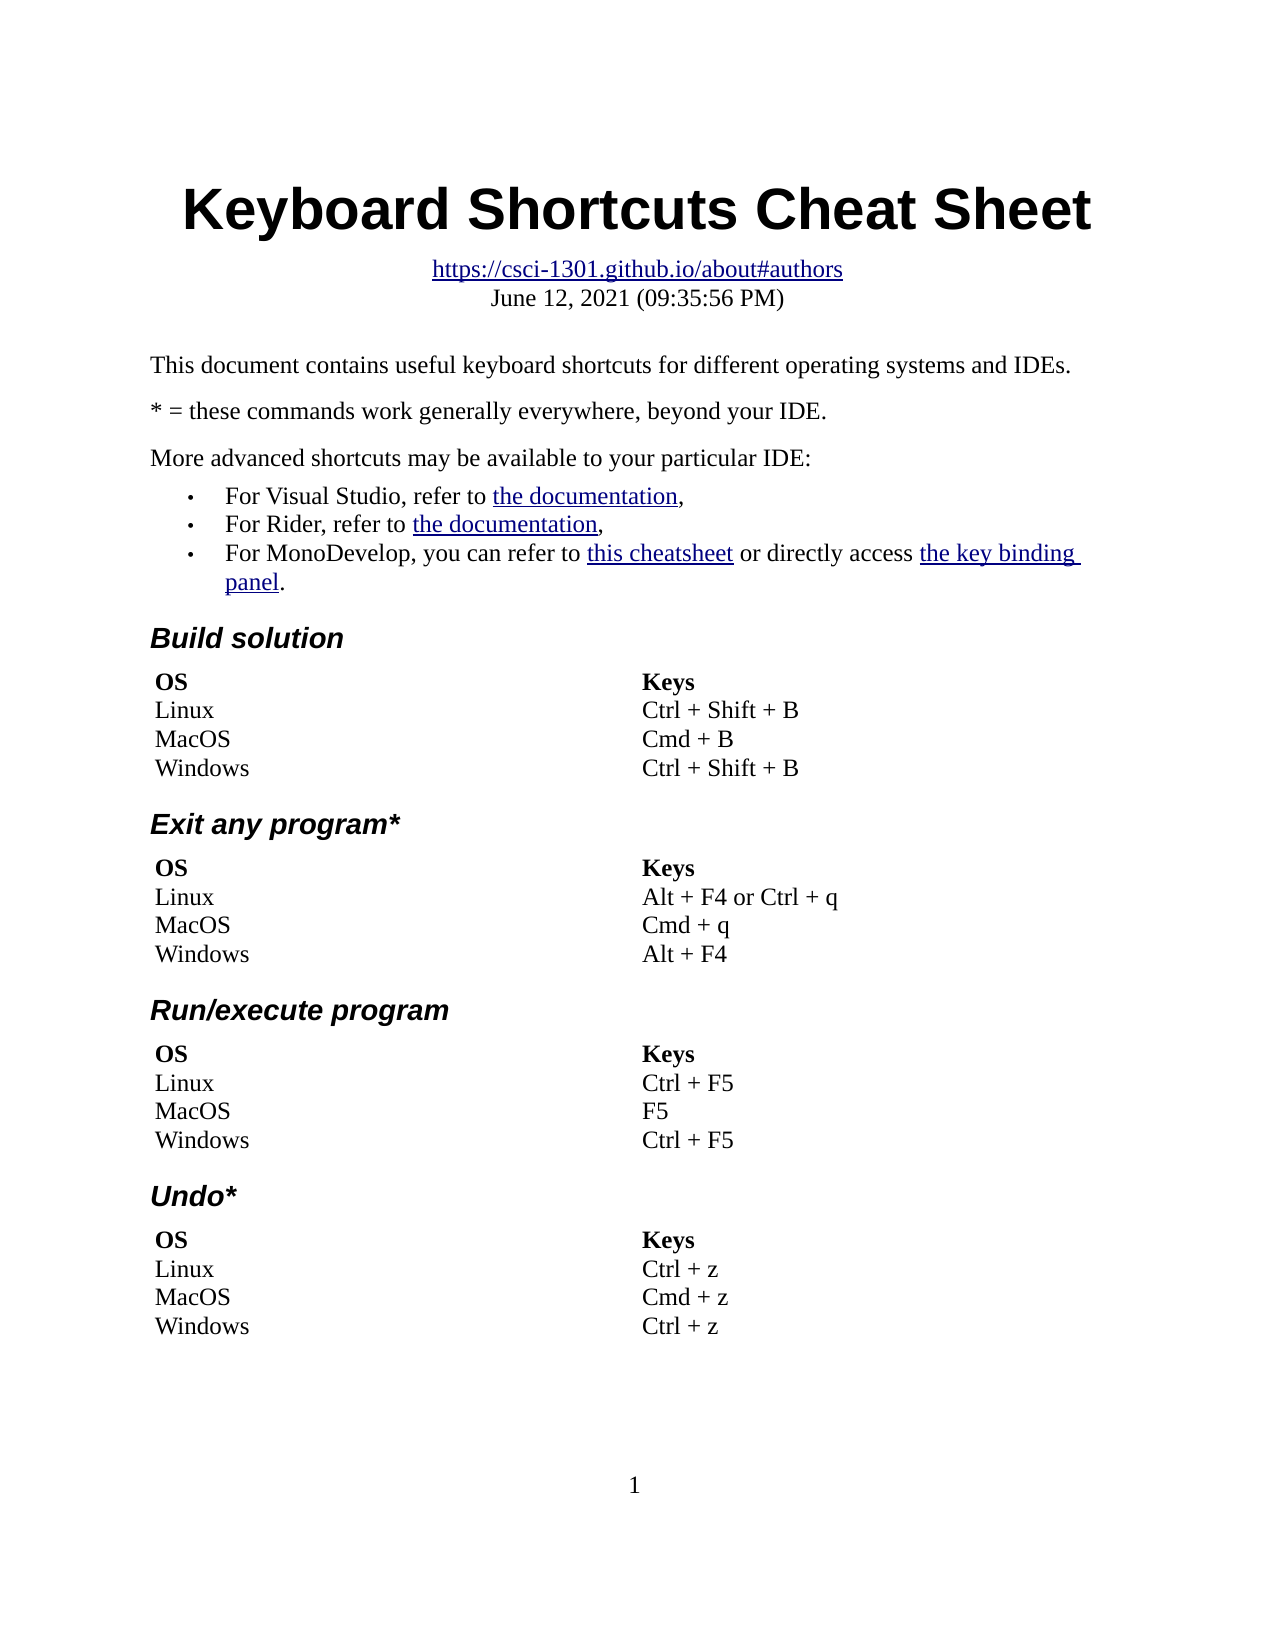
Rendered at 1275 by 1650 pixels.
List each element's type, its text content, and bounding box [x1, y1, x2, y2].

table_cell Cmd + q [638, 910, 1125, 939]
subtitle Exit any program* [150, 807, 1125, 840]
table_cell Cmd + B [638, 724, 1125, 753]
table_cell Ctrl + F5 [638, 1068, 1125, 1096]
list For Rider, refer to the documentation, [187, 509, 1125, 538]
table_cell Windows [150, 1311, 637, 1340]
table_cell MacOS [150, 1283, 637, 1311]
table_cell F5 [638, 1096, 1125, 1125]
table_cell Alt + F4 or Ctrl + q [638, 882, 1125, 910]
table_header OS [150, 1039, 637, 1068]
table_cell Linux [150, 1254, 637, 1282]
table_cell Windows [150, 753, 637, 782]
table_cell Cmd + z [638, 1283, 1125, 1311]
text * = these commands work generally everywhere, beyond your IDE. [150, 396, 1125, 425]
table_header Keys [638, 1225, 1125, 1254]
table_cell Ctrl + F5 [638, 1125, 1125, 1154]
table_header OS [150, 1225, 637, 1254]
table_cell Windows [150, 939, 637, 968]
subtitle Build solution [150, 621, 1125, 654]
table_cell Linux [150, 882, 637, 910]
text June 12, 2021 (09:35:56 PM) [150, 283, 1125, 312]
table_cell Ctrl + z [638, 1254, 1125, 1282]
table_cell Linux [150, 696, 637, 724]
table_cell Windows [150, 1125, 637, 1154]
list For MonoDevelop, you can refer to this cheatsheet or directly access the key binding panel. [187, 538, 1125, 596]
table_cell Ctrl + Shift + B [638, 696, 1125, 724]
table_cell MacOS [150, 724, 637, 753]
table_cell Linux [150, 1068, 637, 1096]
table_cell MacOS [150, 910, 637, 939]
table_header OS [150, 853, 637, 882]
table_header Keys [638, 853, 1125, 882]
table_cell Ctrl + z [638, 1311, 1125, 1340]
title Keyboard Shortcuts Cheat Sheet [150, 175, 1125, 242]
table_header OS [150, 667, 637, 696]
text This document contains useful keyboard shortcuts for different operating systems and IDEs. [150, 350, 1125, 378]
text https://csci-1301.github.io/about#authors [150, 254, 1125, 283]
table_cell MacOS [150, 1096, 637, 1125]
list For Visual Studio, refer to the documentation, [187, 481, 1125, 509]
text More advanced shortcuts may be available to your particular IDE: [150, 443, 1125, 472]
table_header Keys [638, 667, 1125, 696]
subtitle Run/execute program [150, 993, 1125, 1026]
subtitle Undo* [150, 1179, 1125, 1212]
table_cell Alt + F4 [638, 939, 1125, 968]
table_header Keys [638, 1039, 1125, 1068]
table_cell Ctrl + Shift + B [638, 753, 1125, 782]
